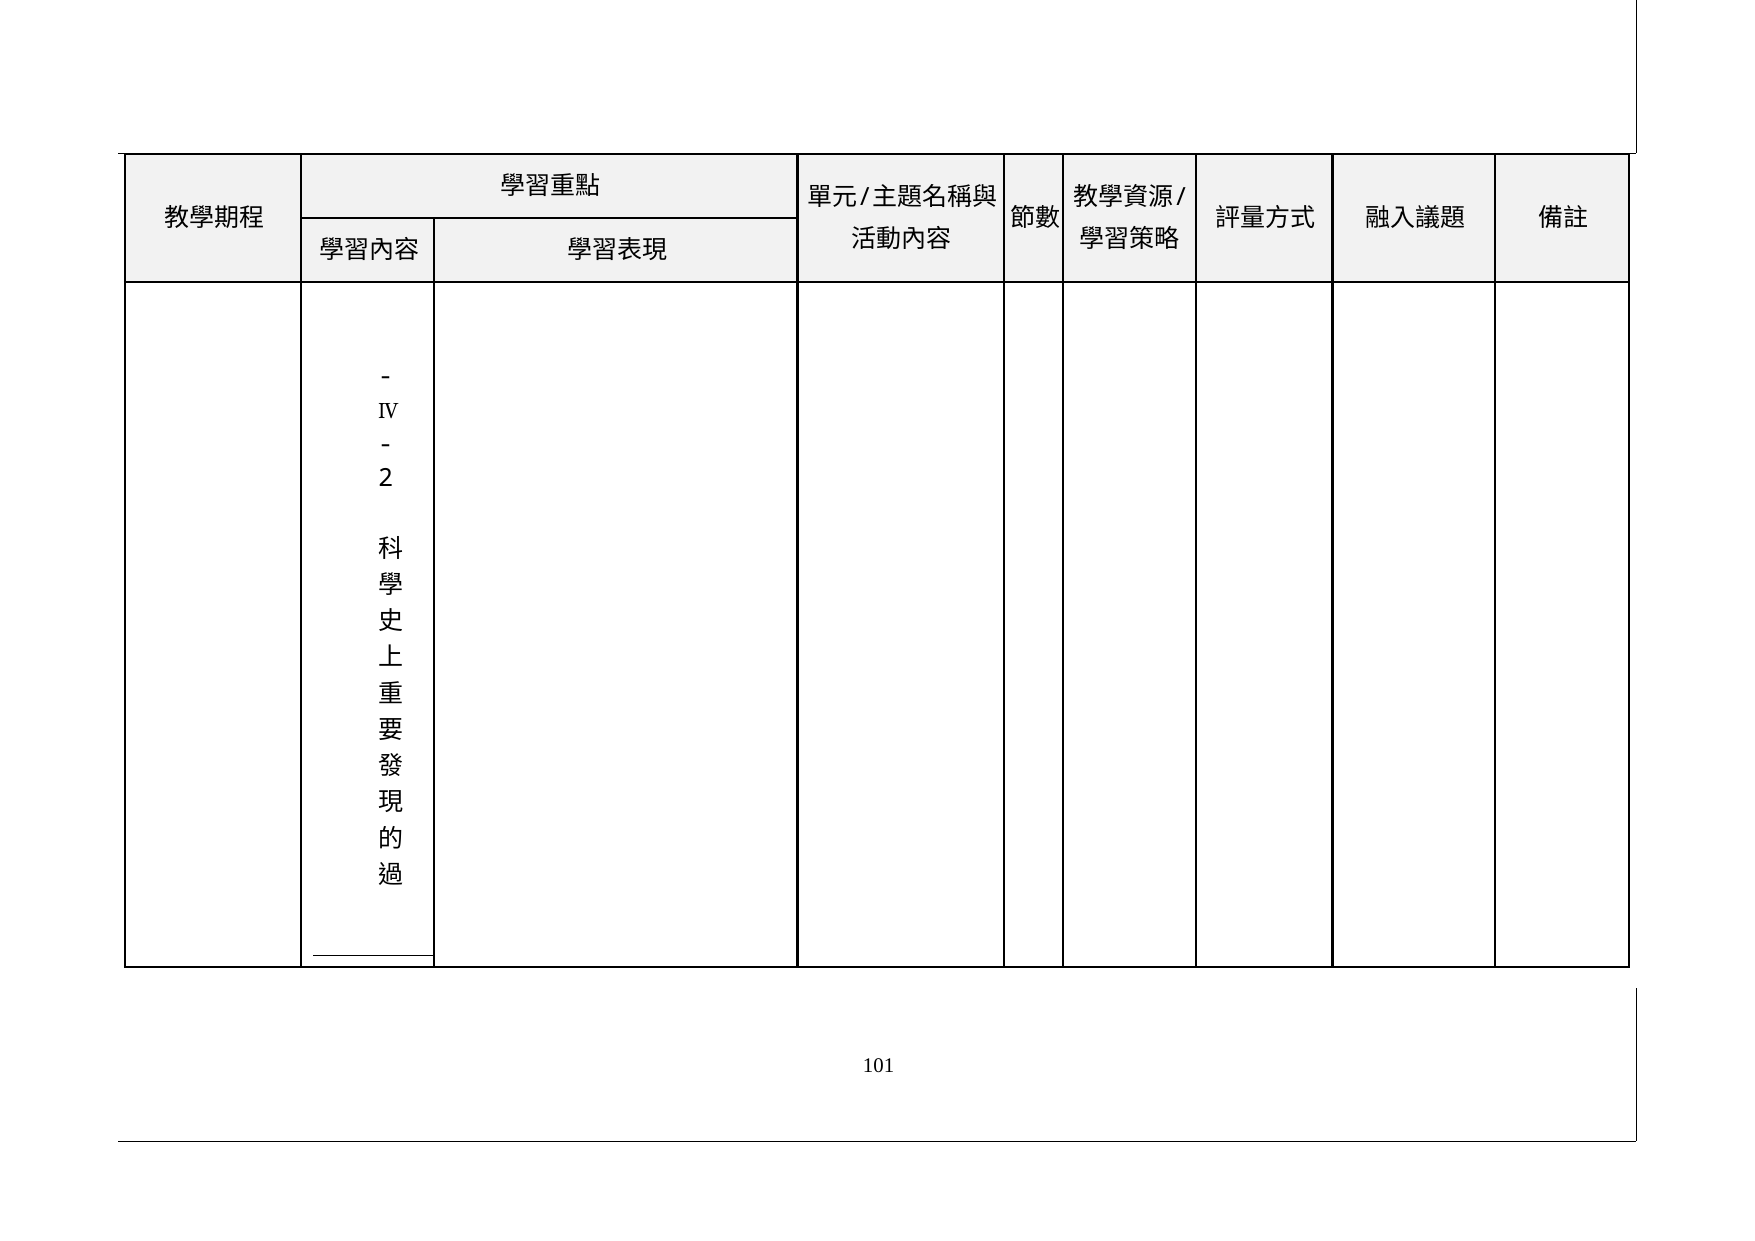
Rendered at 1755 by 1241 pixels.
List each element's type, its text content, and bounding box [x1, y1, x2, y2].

table_header 融入議題 [1334, 155, 1494, 281]
table_header 教學資源/學習策略 [1064, 155, 1195, 281]
table_cell [1334, 283, 1494, 966]
table_cell 學習內容 [302, 219, 433, 281]
table_header 備註 [1496, 155, 1628, 281]
table_header 節數 [1005, 155, 1062, 281]
table_cell [1197, 283, 1331, 966]
table_cell [435, 283, 796, 966]
table_header 評量方式 [1197, 155, 1331, 281]
table_cell [799, 283, 1003, 966]
table_cell [126, 283, 300, 966]
table_cell Ⅳ-2 科學史上重要發現的過 [302, 283, 433, 966]
table_cell 學習表現 [435, 219, 796, 281]
table_header 學習重點 [302, 155, 796, 217]
table_cell [1005, 283, 1062, 966]
table_cell [1496, 283, 1628, 966]
table_header 單元/主題名稱與活動內容 [799, 155, 1003, 281]
table_header 教學期程 [126, 155, 300, 281]
table_cell [1064, 283, 1195, 966]
